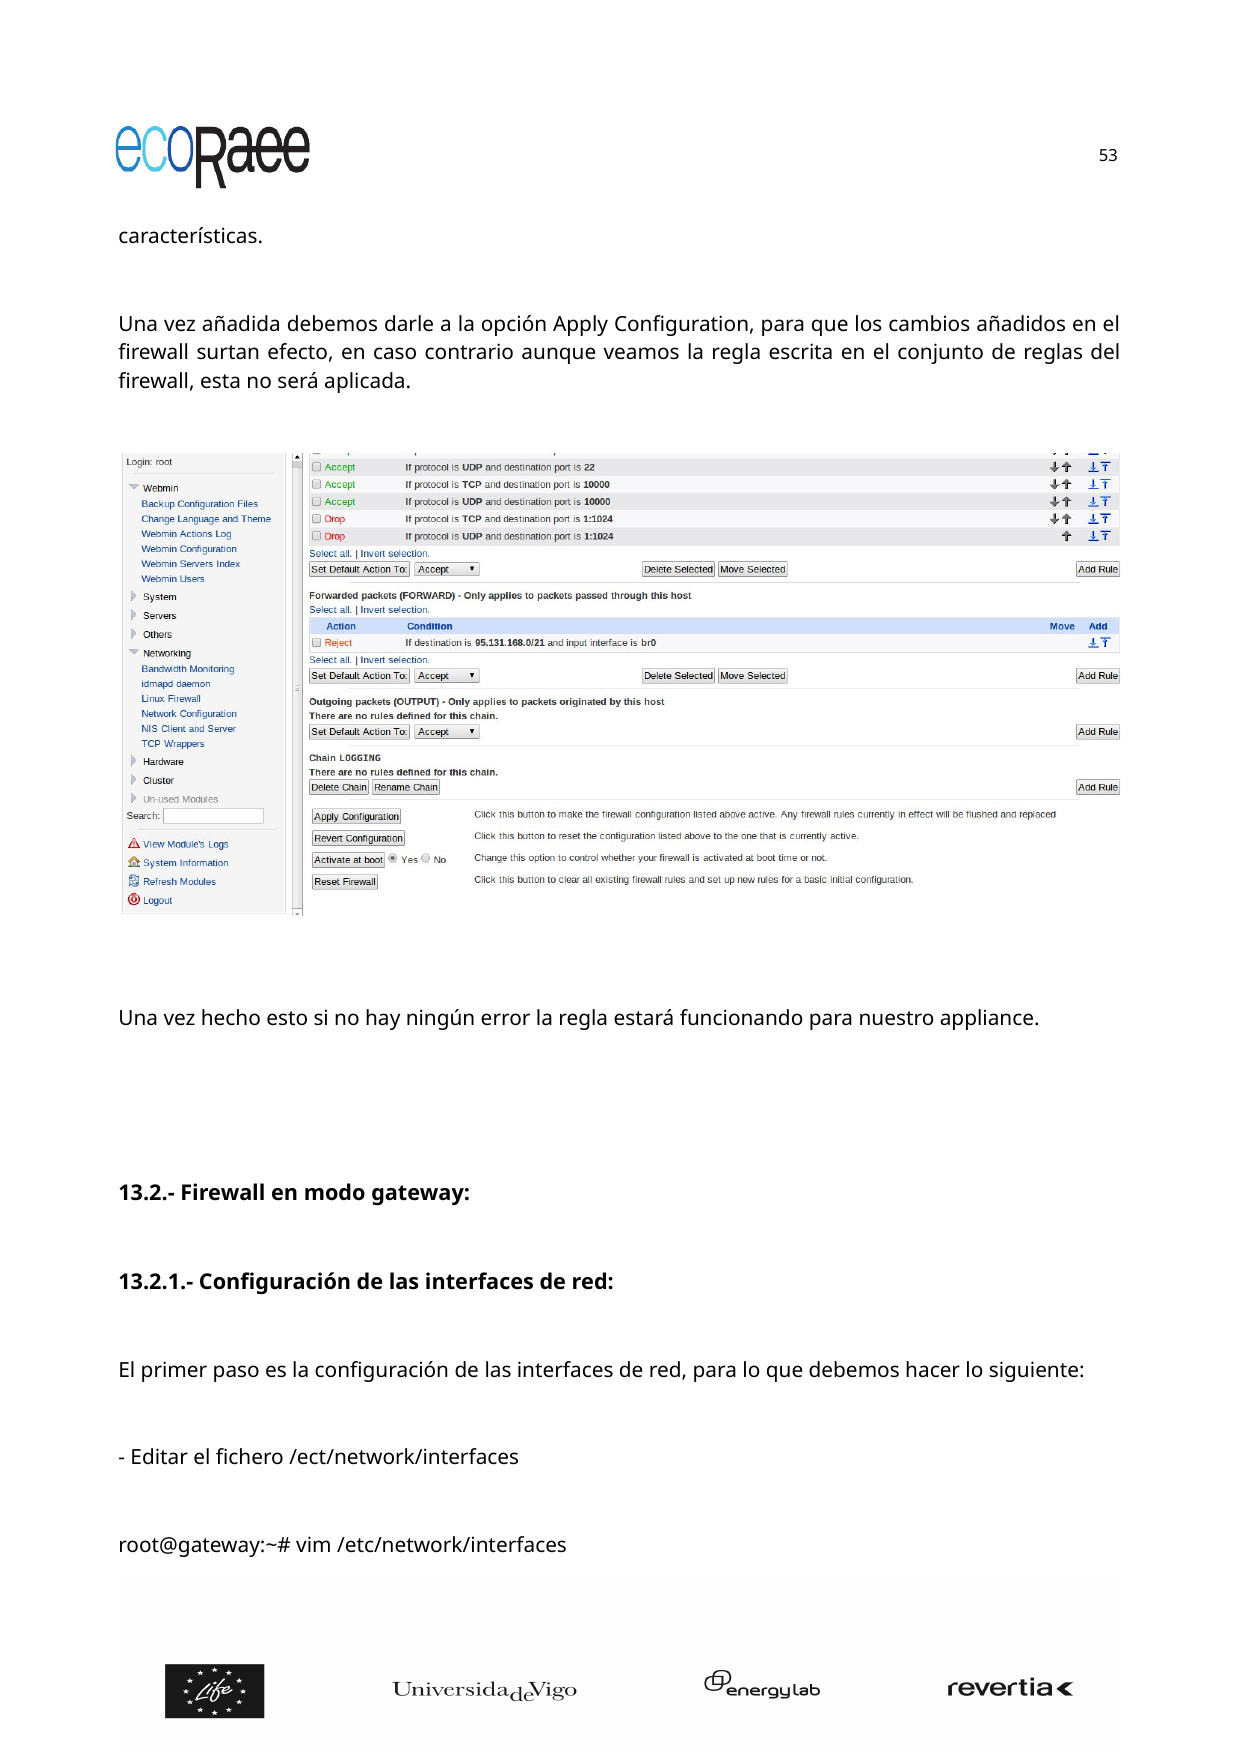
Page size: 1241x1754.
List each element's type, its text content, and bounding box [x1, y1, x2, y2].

picture [117, 1574, 1122, 1754]
text 13.2.- Firewall en modo gateway: [118, 1178, 1122, 1207]
text Una vez hecho esto si no hay ningún error la regla estará funcionando para nuestro appliance. [118, 1003, 1122, 1031]
picture [118, 453, 1122, 916]
text - Editar el fichero /ect/network/interfaces [118, 1442, 1122, 1471]
text El primer paso es la configuración de las interfaces de red, para lo que debemos hacer lo siguiente: [118, 1355, 1122, 1383]
text root@gateway:~# vim /etc/network/interfaces [118, 1530, 1122, 1558]
text Una vez añadida debemos darle a la opción Apply Configuration, para que los cambios añadidos en el firewall surtan efecto, en caso contrario aunque veamos la regla escrita en el conjunto de reglas del firewall, esta no será aplicada. [118, 309, 1122, 394]
text 13.2.1.- Configuración de las interfaces de red: [118, 1266, 1122, 1296]
picture [114, 124, 311, 190]
text características. [118, 221, 1122, 250]
